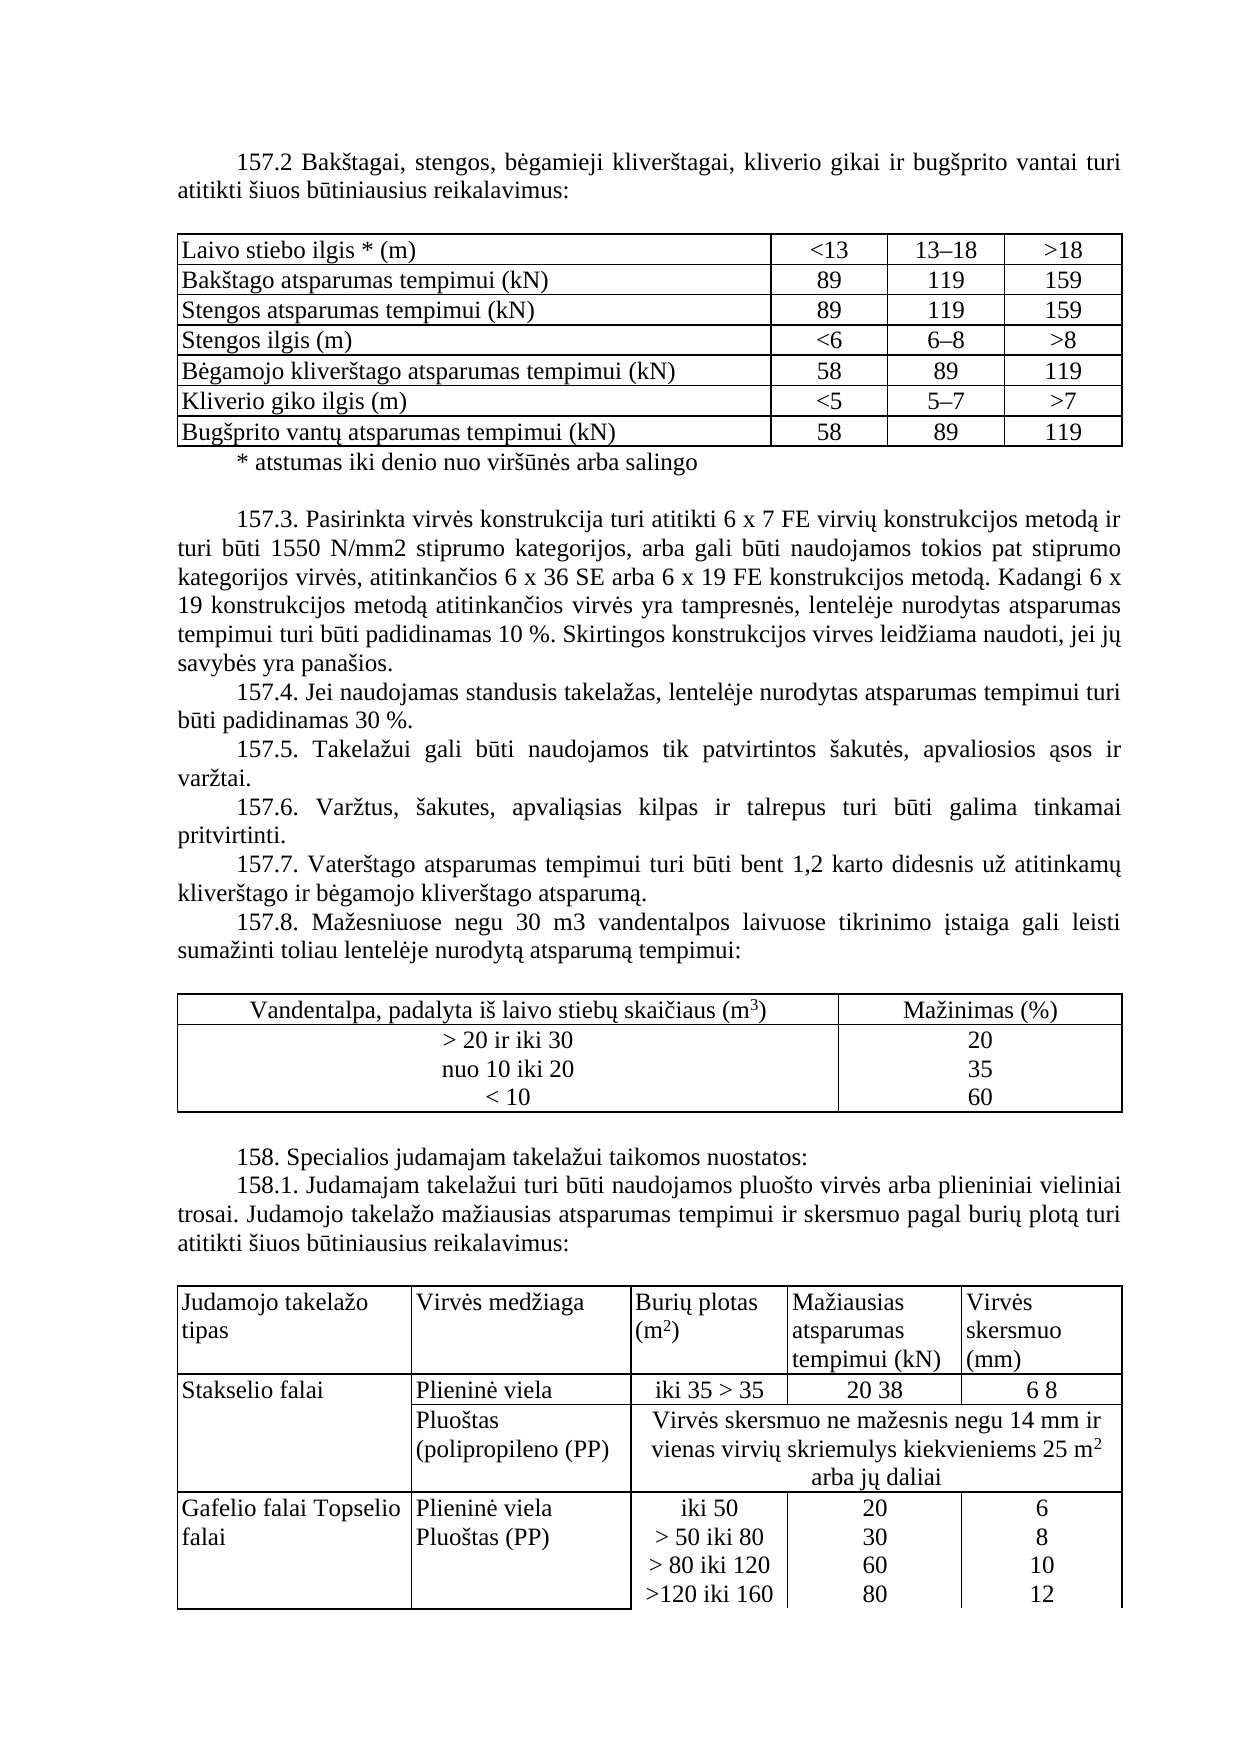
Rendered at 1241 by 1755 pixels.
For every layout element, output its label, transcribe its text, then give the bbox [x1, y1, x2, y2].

table_header Laivo stiebo ilgis * (m) [178, 235, 770, 263]
text 157.7. Vaterštago atsparumas tempimui turi būti bent 1,2 karto didesnis už atitinkamų kliverštago ir bėgamojo kliverštago atsparumą. [177, 849, 1122, 907]
table_cell 58 [772, 417, 887, 445]
text 157.5. Takelažui gali būti naudojamos tik patvirtintos šakutės, apvaliosios ąsos ir varžtai. [177, 734, 1122, 792]
table_cell Plieninė viela [412, 1375, 630, 1403]
table_cell 60 [839, 1083, 1121, 1111]
text 157.8. Mažesniuose negu 30 m3 vandentalpos laivuose tikrinimo įstaiga gali leisti sumažinti toliau lentelėje nurodytą atsparumą tempimui: [177, 907, 1122, 964]
table_cell 119 [1005, 356, 1121, 385]
table_header Burių plotas (m2) [632, 1287, 787, 1373]
table_cell Bugšprito vantų atsparumas tempimui (kN) [178, 417, 770, 445]
table_cell 6 8 10 12 [962, 1493, 1121, 1608]
table_cell 119 [1005, 417, 1121, 445]
table_header 13–18 [888, 235, 1004, 263]
table_cell Plieninė viela Pluoštas (PP) [412, 1493, 630, 1608]
table_header Virvės skersmuo (mm) [962, 1287, 1121, 1373]
table_cell iki 35 > 35 [632, 1375, 787, 1403]
table_cell Stengos ilgis (m) [178, 326, 770, 354]
table_cell 5–7 [888, 386, 1004, 415]
table_cell Gafelio falai Topselio falai [178, 1493, 411, 1608]
text 157.2 Bakštagai, stengos, bėgamieji kliverštagai, kliverio gikai ir bugšprito vantai turi atitikti šiuos būtiniausius reikalavimus: [177, 147, 1122, 204]
table_header Vandentalpa, padalyta iš laivo stiebų skaičiaus (m3) [178, 995, 838, 1023]
table_cell Virvės skersmuo ne mažesnis negu 14 mm ir vienas virvių skriemulys kiekvieniems 25 m2 arba jų daliai [632, 1405, 1121, 1491]
table_header Mažiausias atsparumas tempimui (kN) [788, 1287, 961, 1373]
table_cell Bėgamojo kliverštago atsparumas tempimui (kN) [178, 356, 770, 385]
table_cell 20 30 60 80 [788, 1493, 961, 1608]
table_cell 159 [1005, 295, 1121, 324]
text 157.6. Varžtus, šakutes, apvaliąsias kilpas ir talrepus turi būti galima tinkamai pritvirtinti. [177, 792, 1122, 849]
table_header Judamojo takelažo tipas [178, 1287, 411, 1373]
table_header Mažinimas (%) [839, 995, 1121, 1023]
table_header <13 [772, 235, 887, 263]
table_cell Stakselio falai [178, 1375, 411, 1491]
table_cell 6 8 [962, 1375, 1121, 1403]
table_cell >7 [1005, 386, 1121, 415]
table_cell Stengos atsparumas tempimui (kN) [178, 295, 770, 324]
table_cell 89 [888, 417, 1004, 445]
table_header >18 [1005, 235, 1121, 263]
table_cell 89 [772, 295, 887, 324]
table_cell > 20 ir iki 30 [178, 1025, 838, 1054]
table_cell iki 50 > 50 iki 80 > 80 iki 120 >120 iki 160 [632, 1493, 787, 1608]
table_cell 119 [888, 295, 1004, 324]
table_cell 119 [888, 265, 1004, 294]
table_cell nuo 10 iki 20 [178, 1054, 838, 1082]
table_cell <5 [772, 386, 887, 415]
table_cell 58 [772, 356, 887, 385]
table_cell >8 [1005, 326, 1121, 354]
text 158.1. Judamajam takelažui turi būti naudojamos pluošto virvės arba plieniniai vieliniai trosai. Judamojo takelažo mažiausias atsparumas tempimui ir skersmuo pagal burių plotą turi atitikti šiuos būtiniausius reikalavimus: [177, 1170, 1122, 1257]
text 157.4. Jei naudojamas standusis takelažas, lentelėje nurodytas atsparumas tempimui turi būti padidinamas 30 %. [177, 677, 1122, 734]
table_cell 89 [772, 265, 887, 294]
table_cell < 10 [178, 1083, 838, 1111]
table_cell 6–8 [888, 326, 1004, 354]
table_cell 20 [839, 1025, 1121, 1054]
table_cell 20 38 [788, 1375, 961, 1403]
table_cell 89 [888, 356, 1004, 385]
text 158. Specialios judamajam takelažui taikomos nuostatos: [177, 1142, 1122, 1170]
table_cell 159 [1005, 265, 1121, 294]
text 157.3. Pasirinkta virvės konstrukcija turi atitikti 6 x 7 FE virvių konstrukcijos metodą ir turi būti 1550 N/mm2 stiprumo kategorijos, arba gali būti naudojamos tokios pat stiprumo kategorijos virvės, atitinkančios 6 x 36 SE arba 6 x 19 FE konstrukcijos metodą. Kadangi 6 x 19 konstrukcijos metodą atitinkančios virvės yra tampresnės, lentelėje nurodytas atsparumas tempimui turi būti padidinamas 10 %. Skirtingos konstrukcijos virves leidžiama naudoti, jei jų savybės yra panašios. [177, 504, 1122, 677]
table_cell Kliverio giko ilgis (m) [178, 386, 770, 415]
table_cell <6 [772, 326, 887, 354]
text * atstumas iki denio nuo viršūnės arba salingo [177, 447, 1122, 476]
table_header Virvės medžiaga [412, 1287, 630, 1373]
table_cell Pluoštas (polipropileno (PP) [412, 1405, 630, 1491]
table_cell Bakštago atsparumas tempimui (kN) [178, 265, 770, 294]
table_cell 35 [839, 1054, 1121, 1082]
